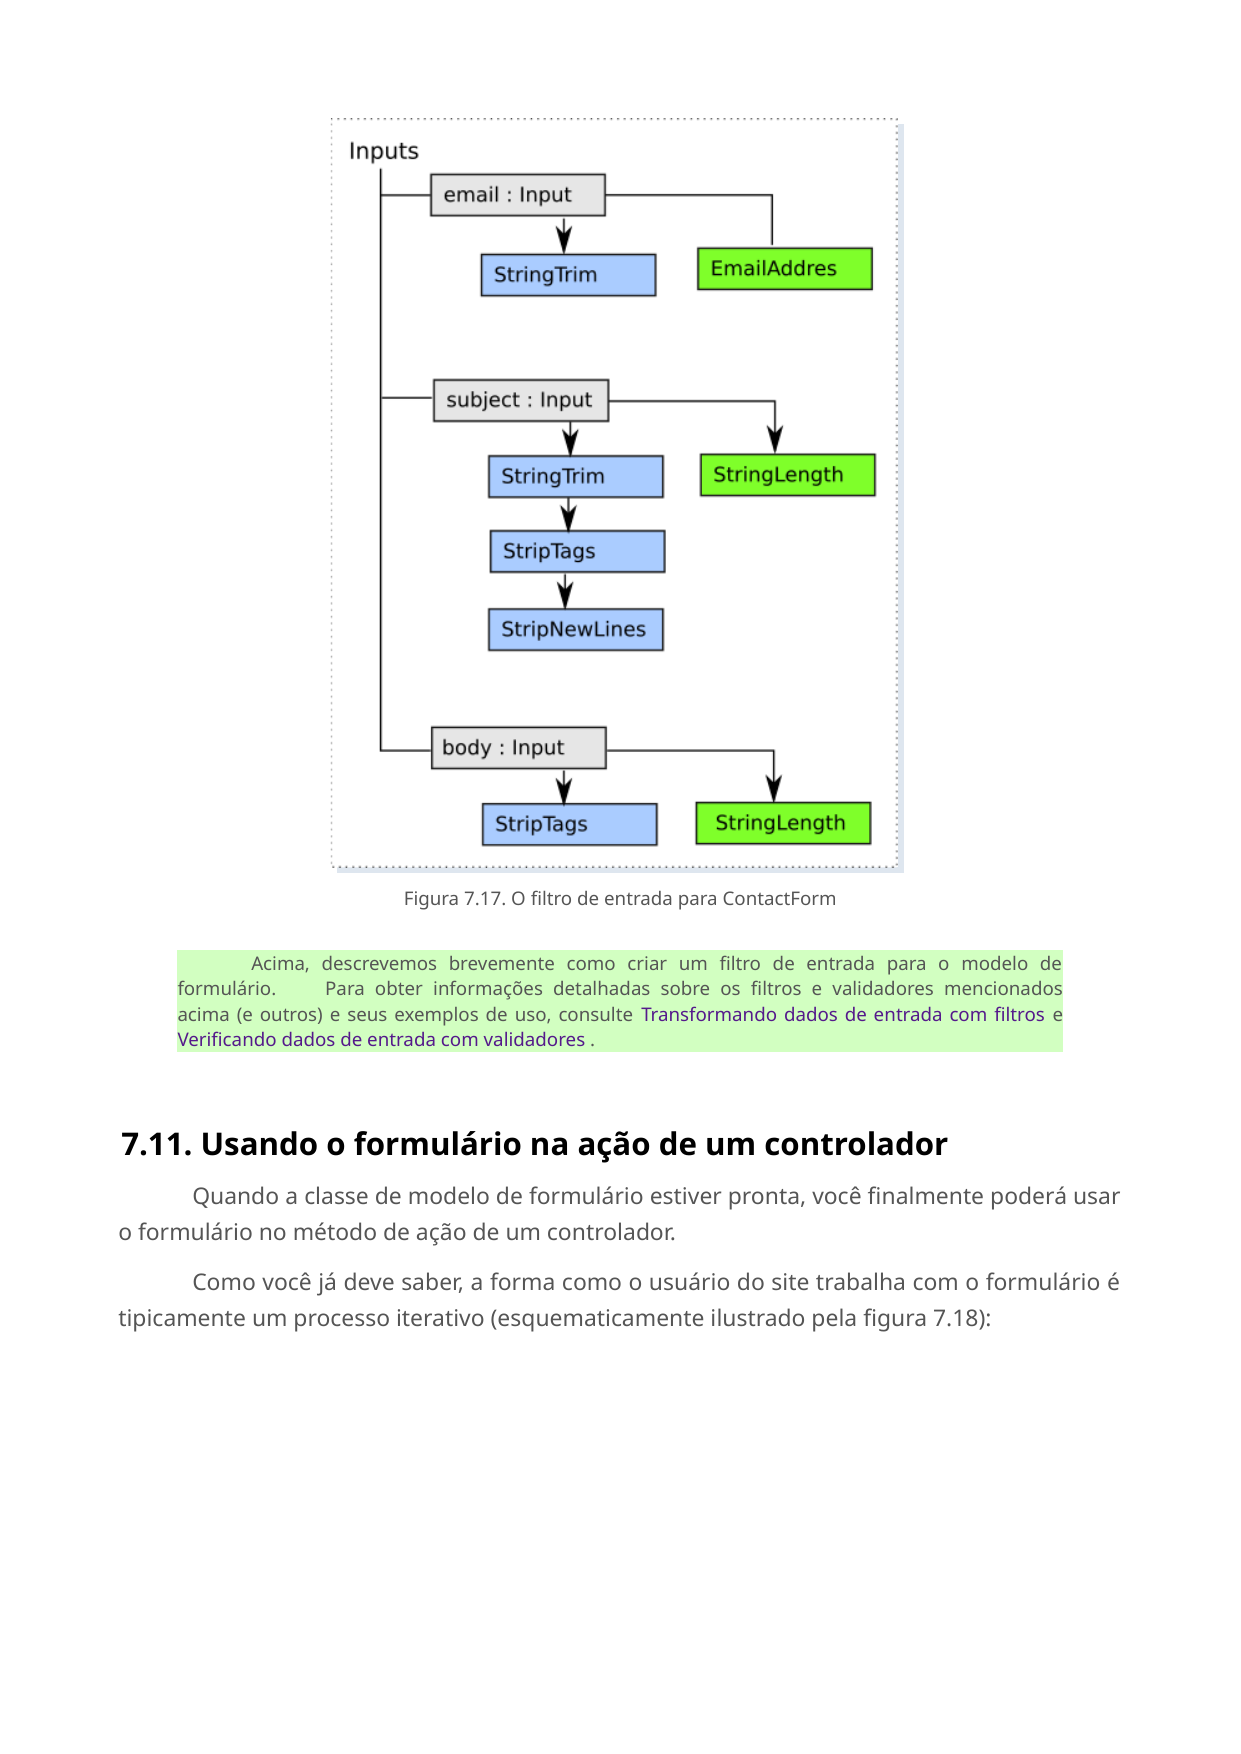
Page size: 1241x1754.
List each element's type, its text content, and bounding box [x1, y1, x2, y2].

text Figura 7.17. O filtro de entrada para ContactForm [118, 885, 1122, 911]
text Como você já deve saber, a forma como o usuário do site trabalha com o formulário é tipicamente um processo iterativo (esquematicamente ilustrado pela figura 7.18): [118, 1266, 1122, 1333]
text Quando a classe de modelo de formulário estiver pronta, você finalmente poderá usar o formulário no método de ação de um controlador. [118, 1180, 1122, 1247]
picture [330, 118, 898, 868]
subtitle 7.11. Usando o formulário na ação de um controlador [118, 1119, 1122, 1167]
text Acima, descrevemos brevemente como criar um filtro de entrada para o modelo de formulário. Para obter informações detalhadas sobre os filtros e validadores mencionados acima (e outros) e seus exemplos de uso, consulte Transformando dados de entrada com filtros e Verificando dados de entrada com validadores . [177, 950, 1063, 1052]
